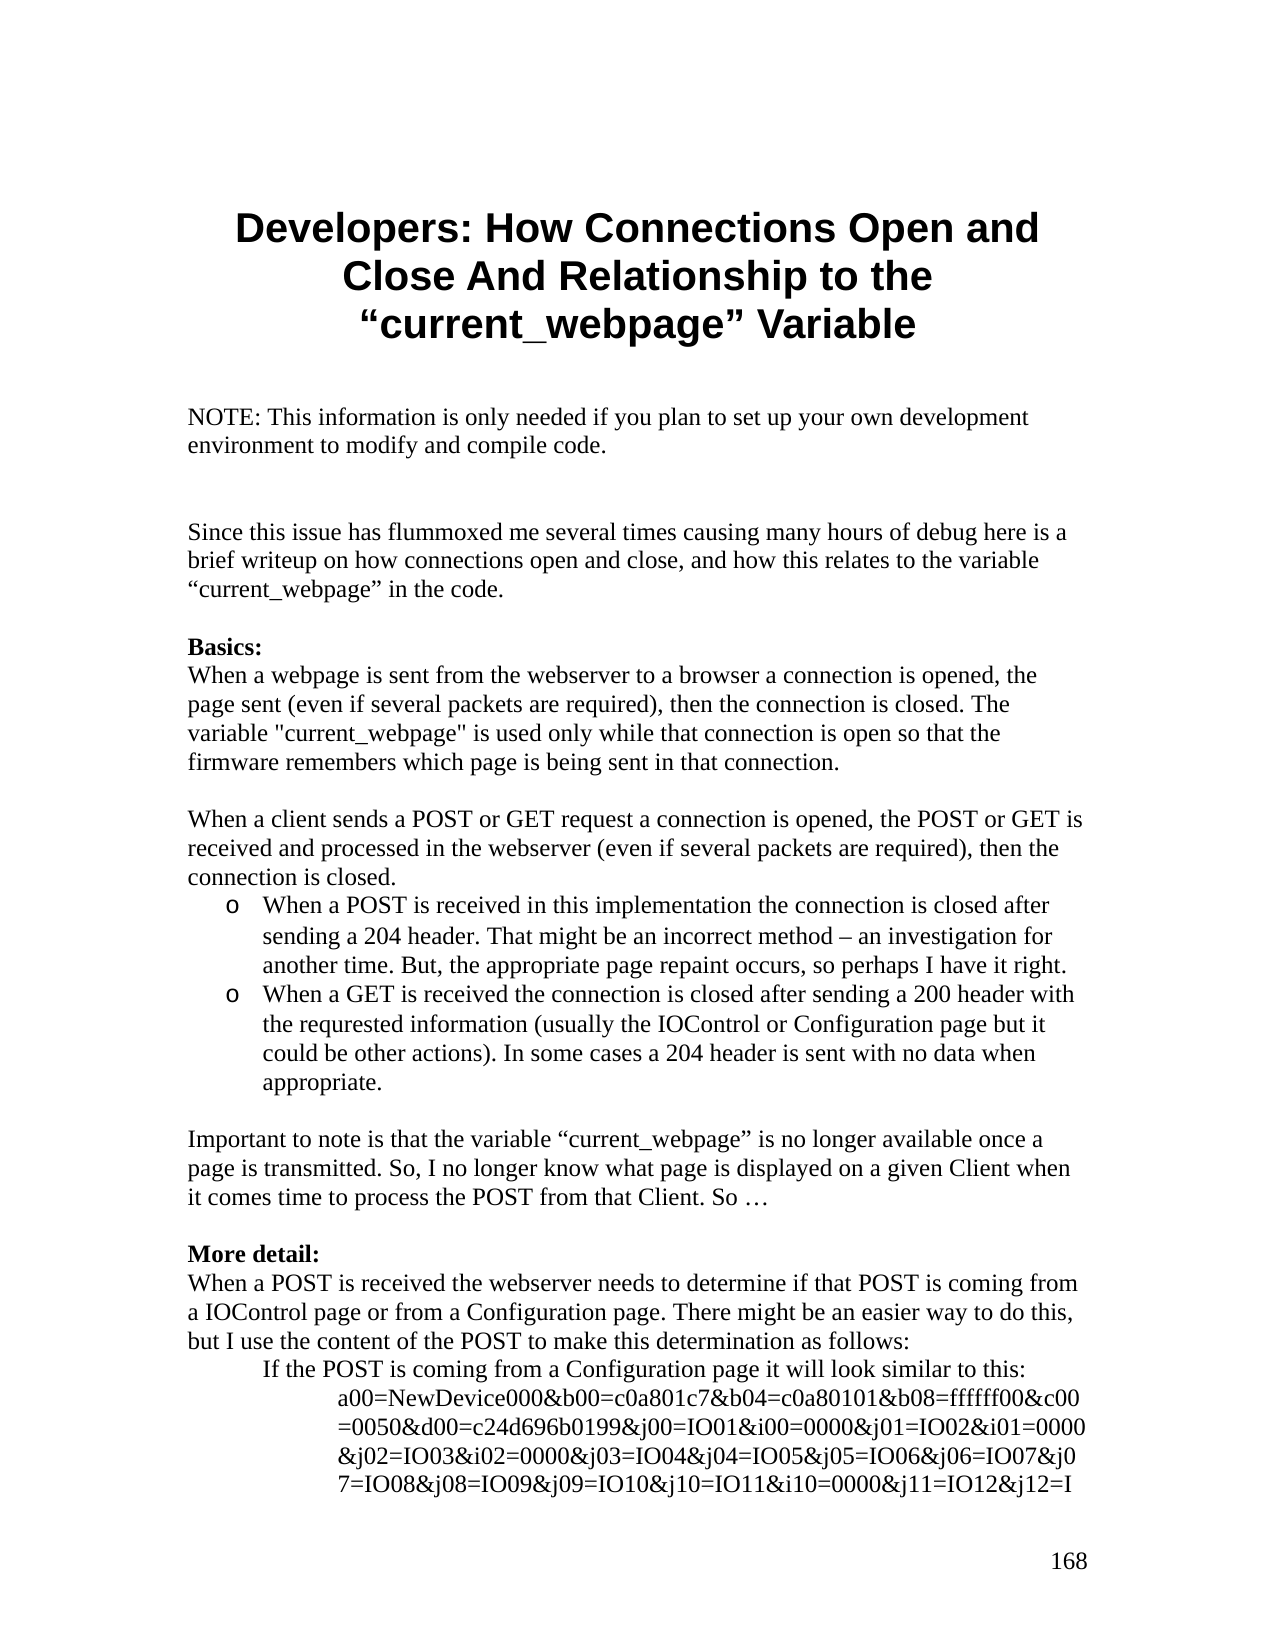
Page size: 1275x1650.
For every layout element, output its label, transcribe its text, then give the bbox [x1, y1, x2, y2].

subtitle Developers: How Connections Open and Close And Relationship to the “current_webpage” Variable [187, 204, 1087, 347]
list When a POST is received in this implementation the connection is closed after sending a 204 header. That might be an incorrect method – an investigation for another time. But, the appropriate page repaint occurs, so perhaps I have it right. [225, 890, 1087, 979]
text When a client sends a POST or GET request a connection is opened, the POST or GET is received and processed in the webserver (even if several packets are required), then the connection is closed. [187, 804, 1087, 890]
text NOTE: This information is only needed if you plan to set up your own development environment to modify and compile code. [187, 402, 1087, 459]
text More detail: [187, 1239, 1087, 1268]
text a00=NewDevice000&b00=c0a801c7&b04=c0a80101&b08=ffffff00&c00=0050&d00=c24d696b0199&j00=IO01&i00=0000&j01=IO02&i01=0000&j02=IO03&i02=0000&j03=IO04&j04=IO05&j05=IO06&j06=IO07&j07=IO08&j08=IO09&j09=IO10&j10=IO11&i10=0000&j11=IO12&j12=I [337, 1383, 1087, 1498]
text When a webpage is sent from the webserver to a browser a connection is opened, the page sent (even if several packets are required), then the connection is closed. The variable "current_webpage" is used only while that connection is open so that the firmware remembers which page is being sent in that connection. [187, 660, 1087, 775]
text Basics: [187, 632, 1087, 660]
text Since this issue has flummoxed me several times causing many hours of debug here is a brief writeup on how connections open and close, and how this relates to the variable “current_webpage” in the code. [187, 517, 1087, 603]
text Important to note is that the variable “current_webpage” is no longer available once a page is transmitted. So, I no longer know what page is displayed on a given Client when it comes time to process the POST from that Client. So … [187, 1124, 1087, 1211]
text If the POST is coming from a Configuration page it will look similar to this: [262, 1354, 1087, 1383]
text When a POST is received the webserver needs to determine if that POST is coming from a IOControl page or from a Configuration page. There might be an easier way to do this, but I use the content of the POST to make this determination as follows: [187, 1268, 1087, 1354]
list When a GET is received the connection is closed after sending a 200 header with the requrested information (usually the IOControl or Configuration page but it could be other actions). In some cases a 204 header is sent with no data when appropriate. [225, 979, 1087, 1096]
